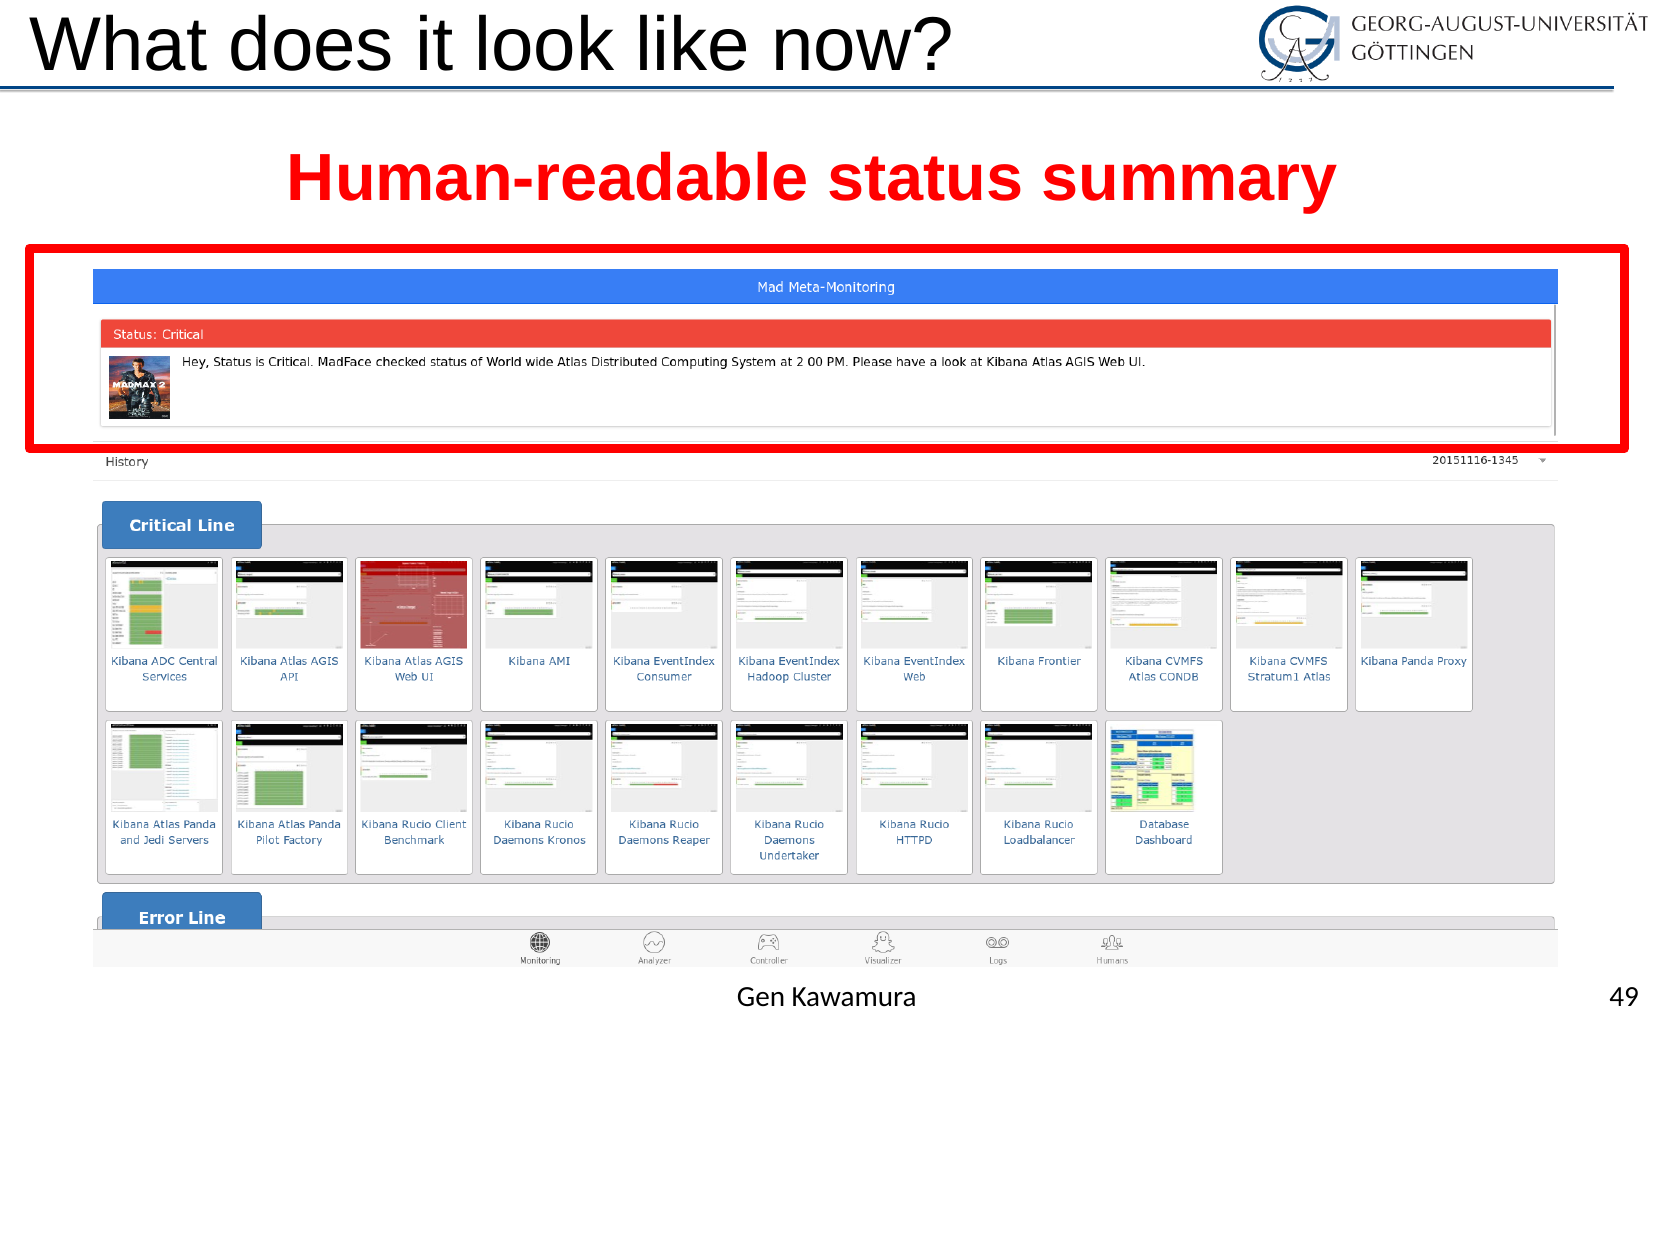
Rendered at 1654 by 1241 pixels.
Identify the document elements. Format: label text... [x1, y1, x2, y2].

title What does it look like now? [0, 0, 1191, 88]
text_box Human-readable status summary [272, 132, 1459, 340]
picture [93, 269, 1558, 444]
picture [93, 453, 1558, 967]
